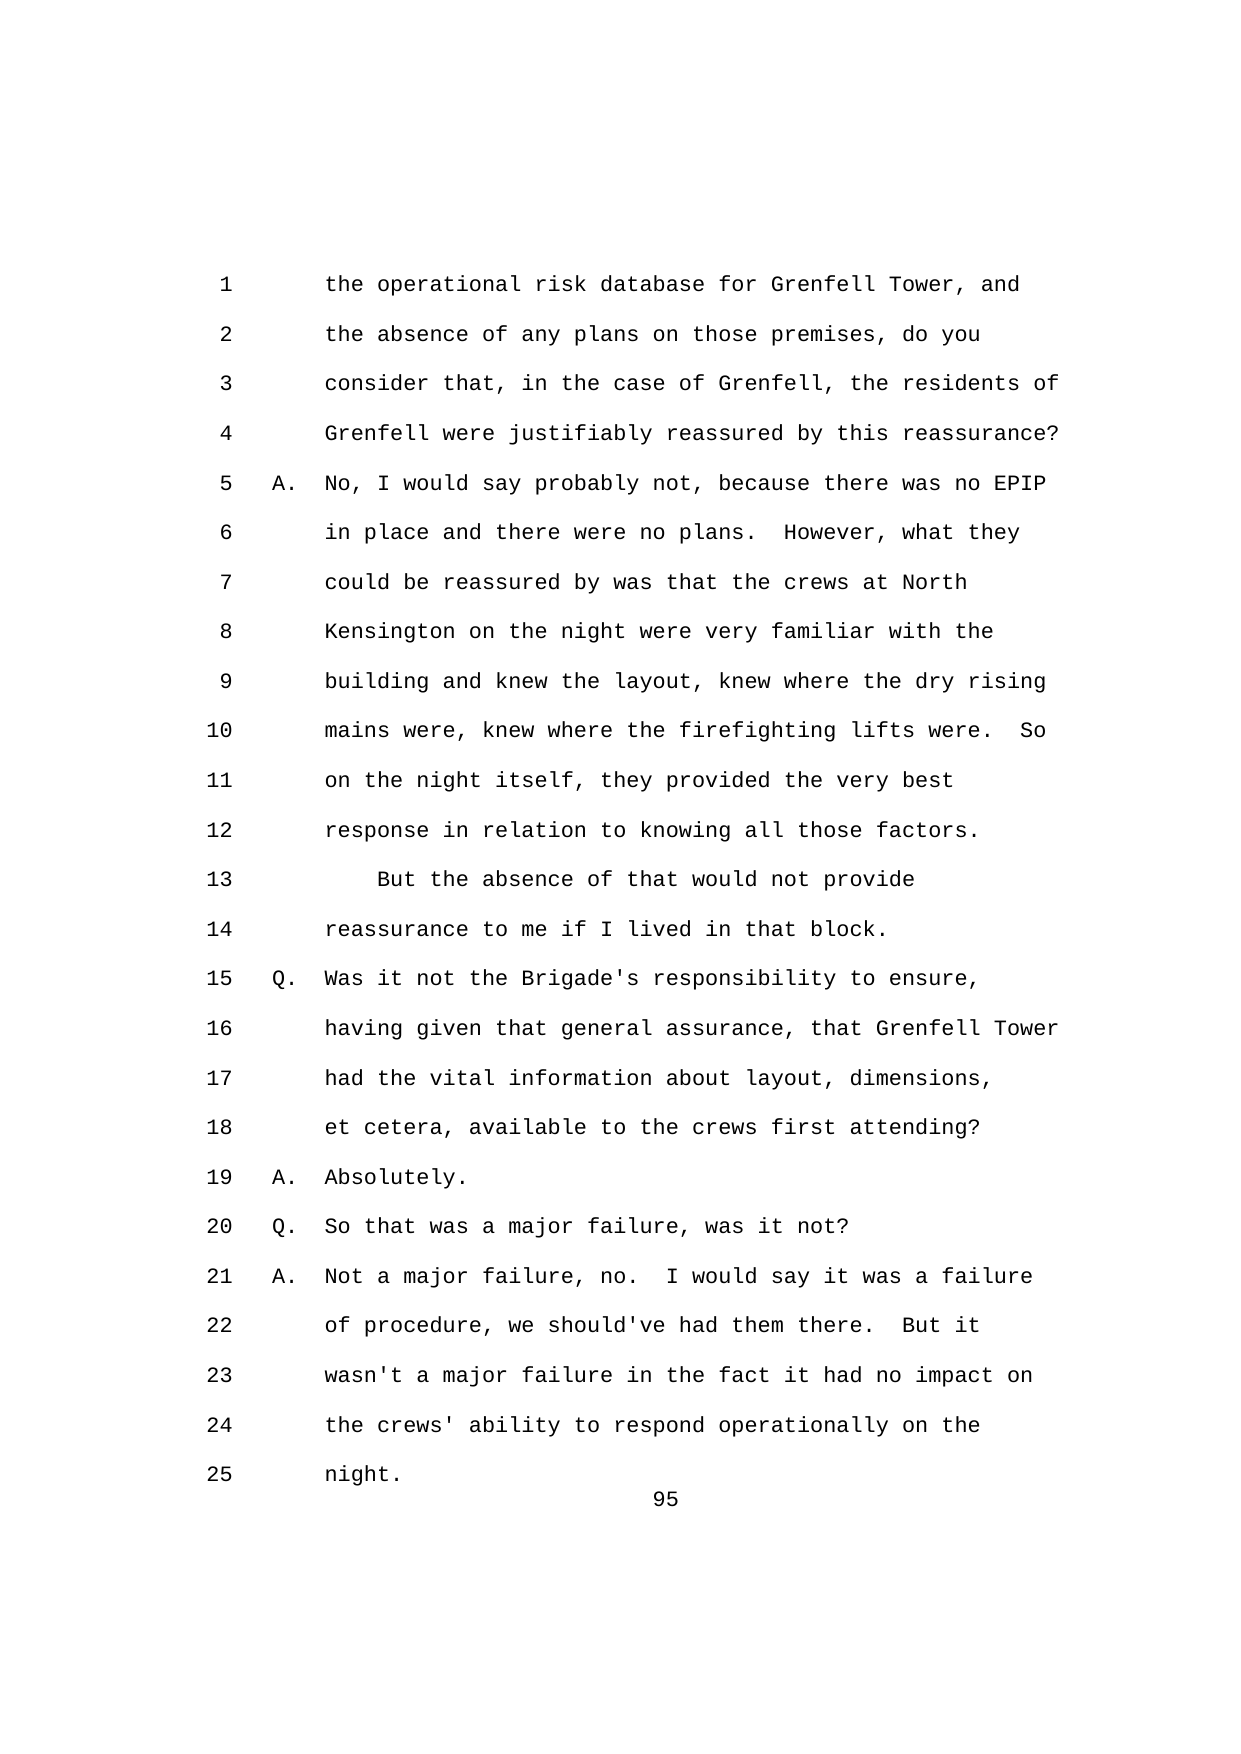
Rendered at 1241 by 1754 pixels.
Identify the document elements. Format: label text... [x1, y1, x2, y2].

text 20 Q. So that was a major failure, was it not? [75, 1215, 1165, 1240]
text 24 the crews' ability to respond operationally on the [75, 1414, 1165, 1438]
text 18 et cetera, available to the crews first attending? [75, 1116, 1165, 1141]
text 7 could be reassured by was that the crews at North [75, 571, 1165, 596]
text 23 wasn't a major failure in the fact it had no impact on [75, 1364, 1165, 1389]
text 22 of procedure, we should've had them there. But it [75, 1314, 1165, 1339]
text 4 Grenfell were justifiably reassured by this reassurance? [75, 422, 1165, 447]
text 19 A. Absolutely. [75, 1166, 1165, 1191]
text 6 in place and there were no plans. However, what they [75, 521, 1165, 546]
text 2 the absence of any plans on those premises, do you [75, 323, 1165, 348]
text 9 building and knew the layout, knew where the dry rising [75, 670, 1165, 695]
text 14 reassurance to me if I lived in that block. [75, 918, 1165, 943]
text 12 response in relation to knowing all those factors. [75, 819, 1165, 843]
text 16 having given that general assurance, that Grenfell Tower [75, 1017, 1165, 1042]
text 11 on the night itself, they provided the very best [75, 769, 1165, 794]
text 15 Q. Was it not the Brigade's responsibility to ensure, [75, 967, 1165, 992]
text 21 A. Not a major failure, no. I would say it was a failure [75, 1265, 1165, 1290]
text 25 night. [75, 1463, 1165, 1488]
text 3 consider that, in the case of Grenfell, the residents of [75, 372, 1165, 397]
text 1 the operational risk database for Grenfell Tower, and [75, 273, 1165, 298]
text 10 mains were, knew where the firefighting lifts were. So [75, 719, 1165, 744]
text 95 [75, 1488, 1165, 1513]
text 5 A. No, I would say probably not, because there was no EPIP [75, 472, 1165, 496]
text 13 But the absence of that would not provide [75, 868, 1165, 893]
text 17 had the vital information about layout, dimensions, [75, 1067, 1165, 1091]
text 8 Kensington on the night were very familiar with the [75, 620, 1165, 645]
